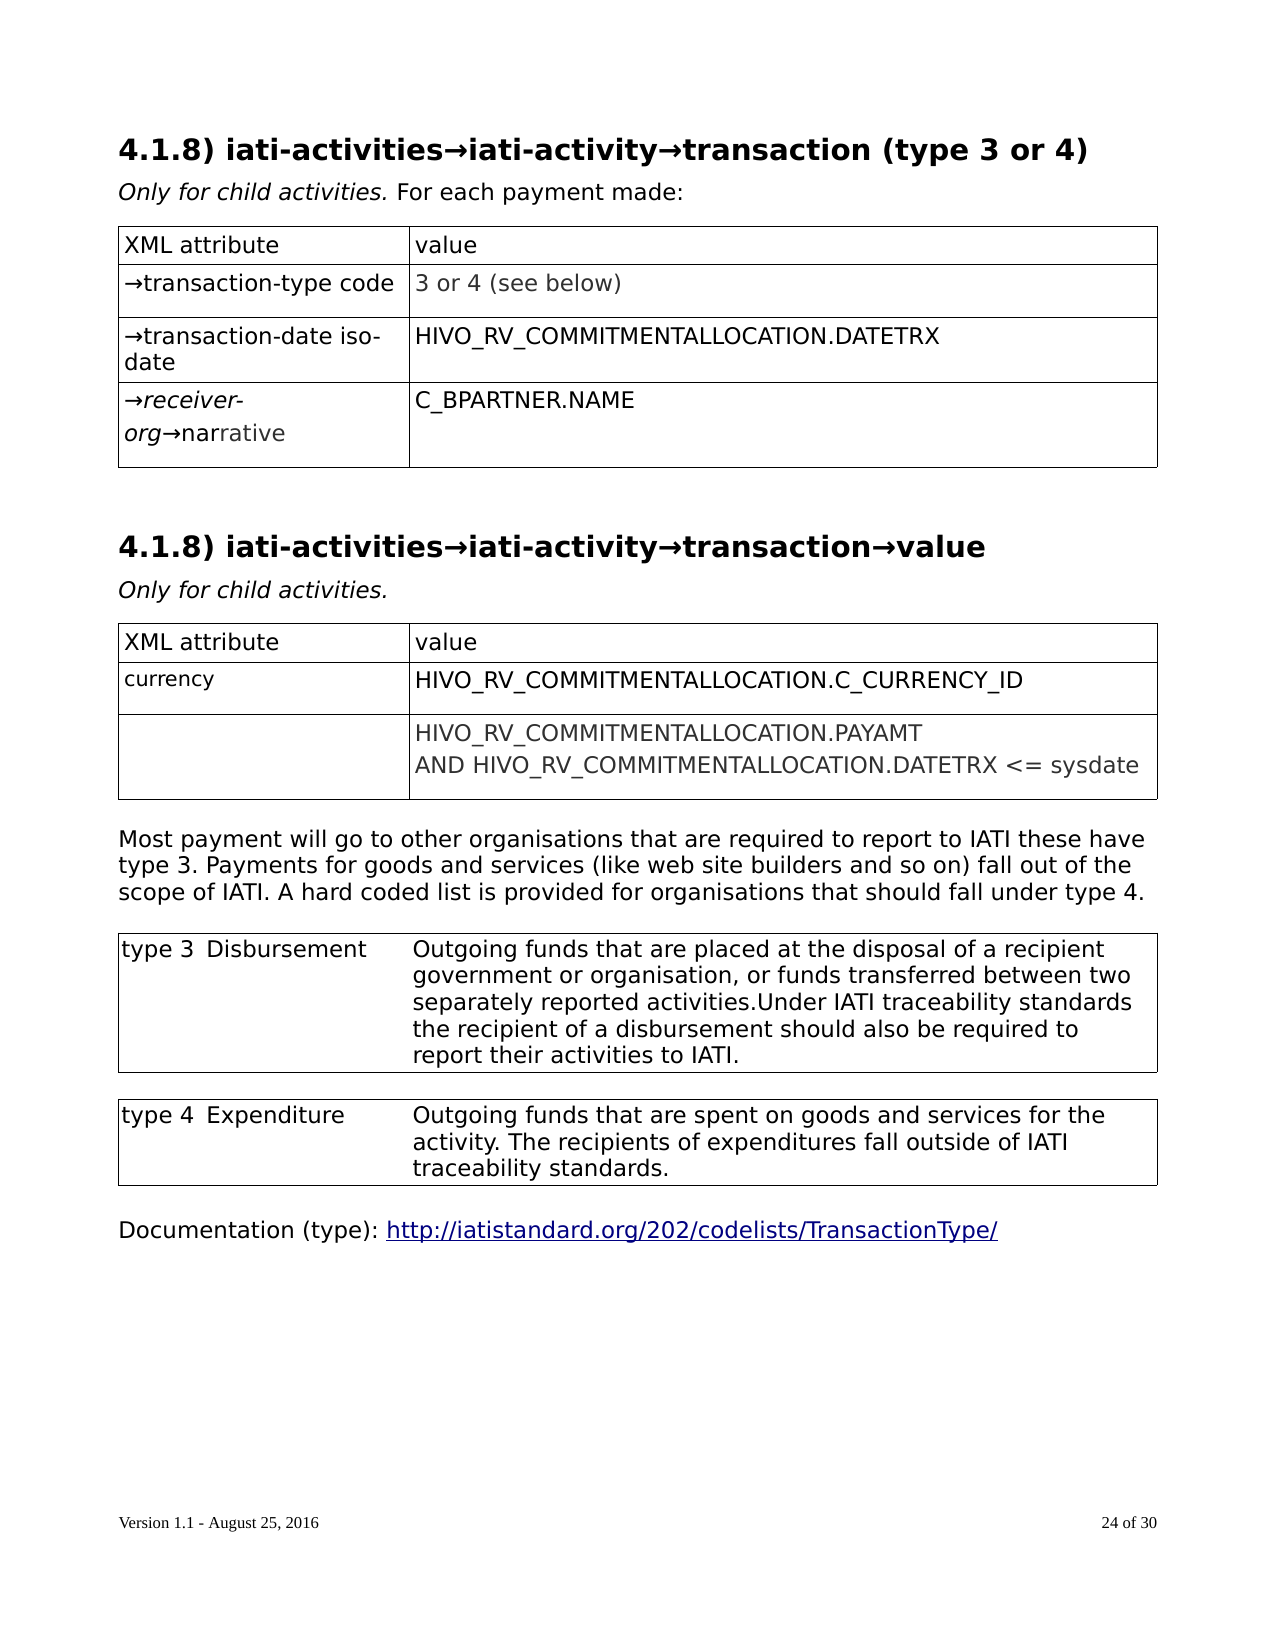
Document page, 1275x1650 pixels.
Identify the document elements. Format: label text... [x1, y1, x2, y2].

table_header XML attribute [119, 624, 409, 662]
table_header type 3 [119, 934, 203, 1072]
subtitle 4.1.8) iati-activities→iati-activity→transaction (type 3 or 4) [118, 133, 1157, 167]
table_header Expenditure [203, 1100, 409, 1185]
text Only for child activities. For each payment made: [118, 179, 1157, 206]
text Most payment will go to other organisations that are required to report to IATI these have type 3. Payments for goods and services (like web site builders and so on) fall out of the scope of IATI. A hard coded list is provided for organisations that should fall under type 4. [118, 826, 1157, 906]
table_header value [410, 624, 1157, 662]
table_cell 3 or 4 (see below) [410, 265, 1157, 317]
text Only for child activities. [118, 577, 1157, 603]
table_cell →transaction-date iso-date [119, 318, 409, 382]
table_header Disbursement [203, 934, 409, 1072]
table_cell HIVO_RV_COMMITMENTALLOCATION.PAYAMT AND HIVO_RV_COMMITMENTALLOCATION.DATETRX <= sysdate [410, 715, 1157, 799]
table_cell currency [119, 663, 409, 714]
table_header Outgoing funds that are placed at the disposal of a recipient government or organisation, or funds transferred between two separately reported activities.Under IATI traceability standards the recipient of a disbursement should also be required to report their activities to IATI. [409, 934, 1157, 1072]
subtitle 4.1.8) iati-activities→iati-activity→transaction→value [118, 530, 1157, 564]
table_cell C_BPARTNER.NAME [410, 383, 1157, 467]
table_header value [410, 227, 1157, 264]
table_cell [119, 715, 409, 799]
table_cell →receiver-org→narrative [119, 383, 409, 467]
table_header Outgoing funds that are spent on goods and services for the activity. The recipients of expenditures fall outside of IATI traceability standards. [409, 1100, 1157, 1185]
table_cell →transaction-type code [119, 265, 409, 317]
text Documentation (type): http://iatistandard.org/202/codelists/TransactionType/ [118, 1186, 1157, 1244]
table_header XML attribute [119, 227, 409, 264]
table_header type 4 [119, 1100, 203, 1185]
table_cell HIVO_RV_COMMITMENTALLOCATION.C_CURRENCY_ID [410, 663, 1157, 714]
table_cell HIVO_RV_COMMITMENTALLOCATION.DATETRX [410, 318, 1157, 382]
